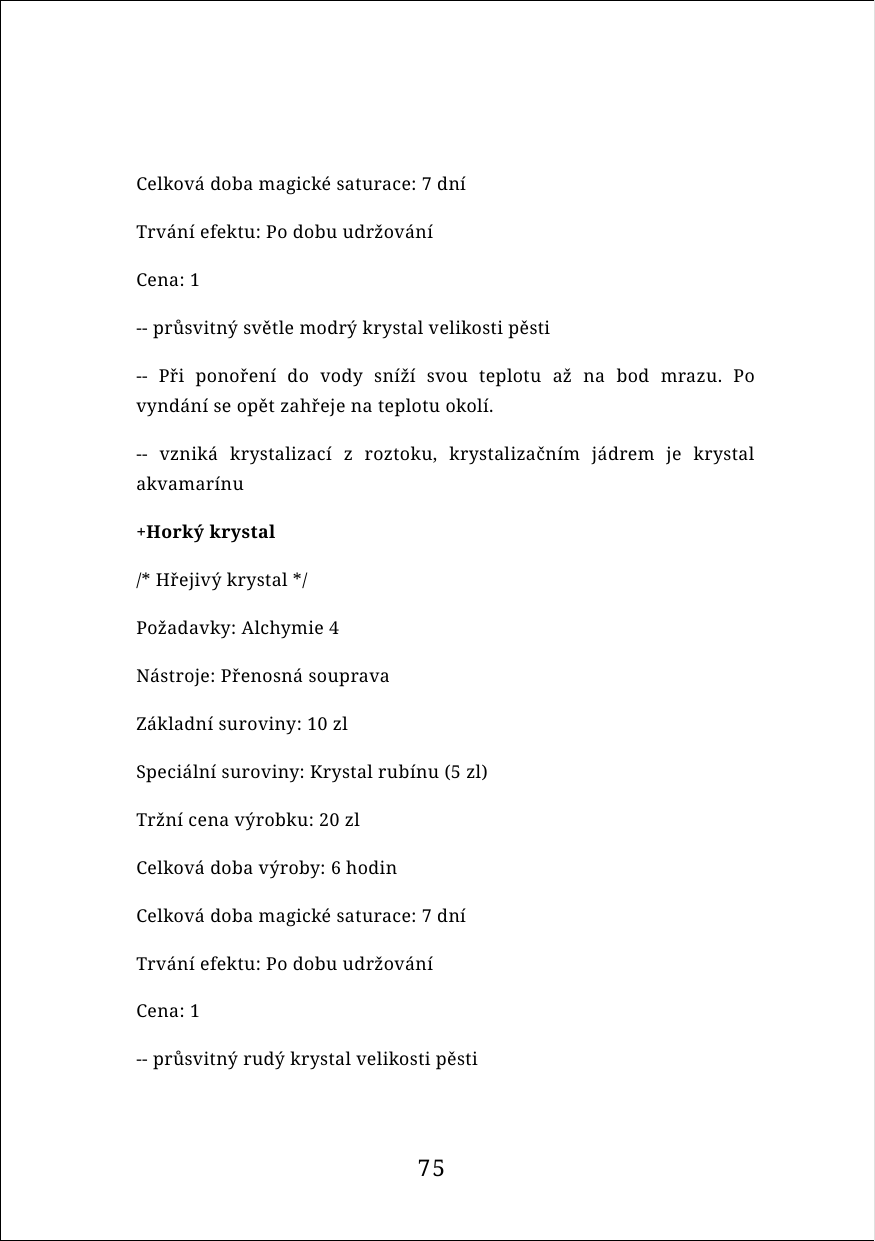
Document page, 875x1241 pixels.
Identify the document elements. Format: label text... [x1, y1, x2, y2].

text Trvání efektu: Po dobu udržování [136, 220, 756, 244]
text Celková doba výroby: 6 hodin [136, 855, 756, 879]
text -- průsvitný světle modrý krystal velikosti pěsti [136, 316, 756, 340]
text Cena: 1 [136, 268, 756, 292]
text -- Při ponoření do vody sníží svou teplotu až na bod mrazu. Po vyndání se opět zahřeje na teplotu okolí. [136, 363, 756, 418]
text Tržní cena výrobku: 20 zl [136, 807, 756, 831]
text Trvání efektu: Po dobu udržování [136, 951, 756, 975]
text /* Hřejivý krystal */ [136, 568, 756, 592]
text Požadavky: Alchymie 4 [136, 616, 756, 640]
text Základní suroviny: 10 zl [136, 711, 756, 736]
text -- vzniká krystalizací z roztoku, krystalizačním jádrem je krystal akvamarínu [136, 442, 756, 496]
text Nástroje: Přenosná souprava [136, 663, 756, 688]
text -- průsvitný rudý krystal velikosti pěsti [136, 1047, 756, 1071]
text Celková doba magické saturace: 7 dní [136, 903, 756, 927]
text Celková doba magické saturace: 7 dní [136, 172, 756, 196]
text +Horký krystal [136, 520, 756, 544]
text Cena: 1 [136, 999, 756, 1023]
text Speciální suroviny: Krystal rubínu (5 zl) [136, 759, 756, 783]
